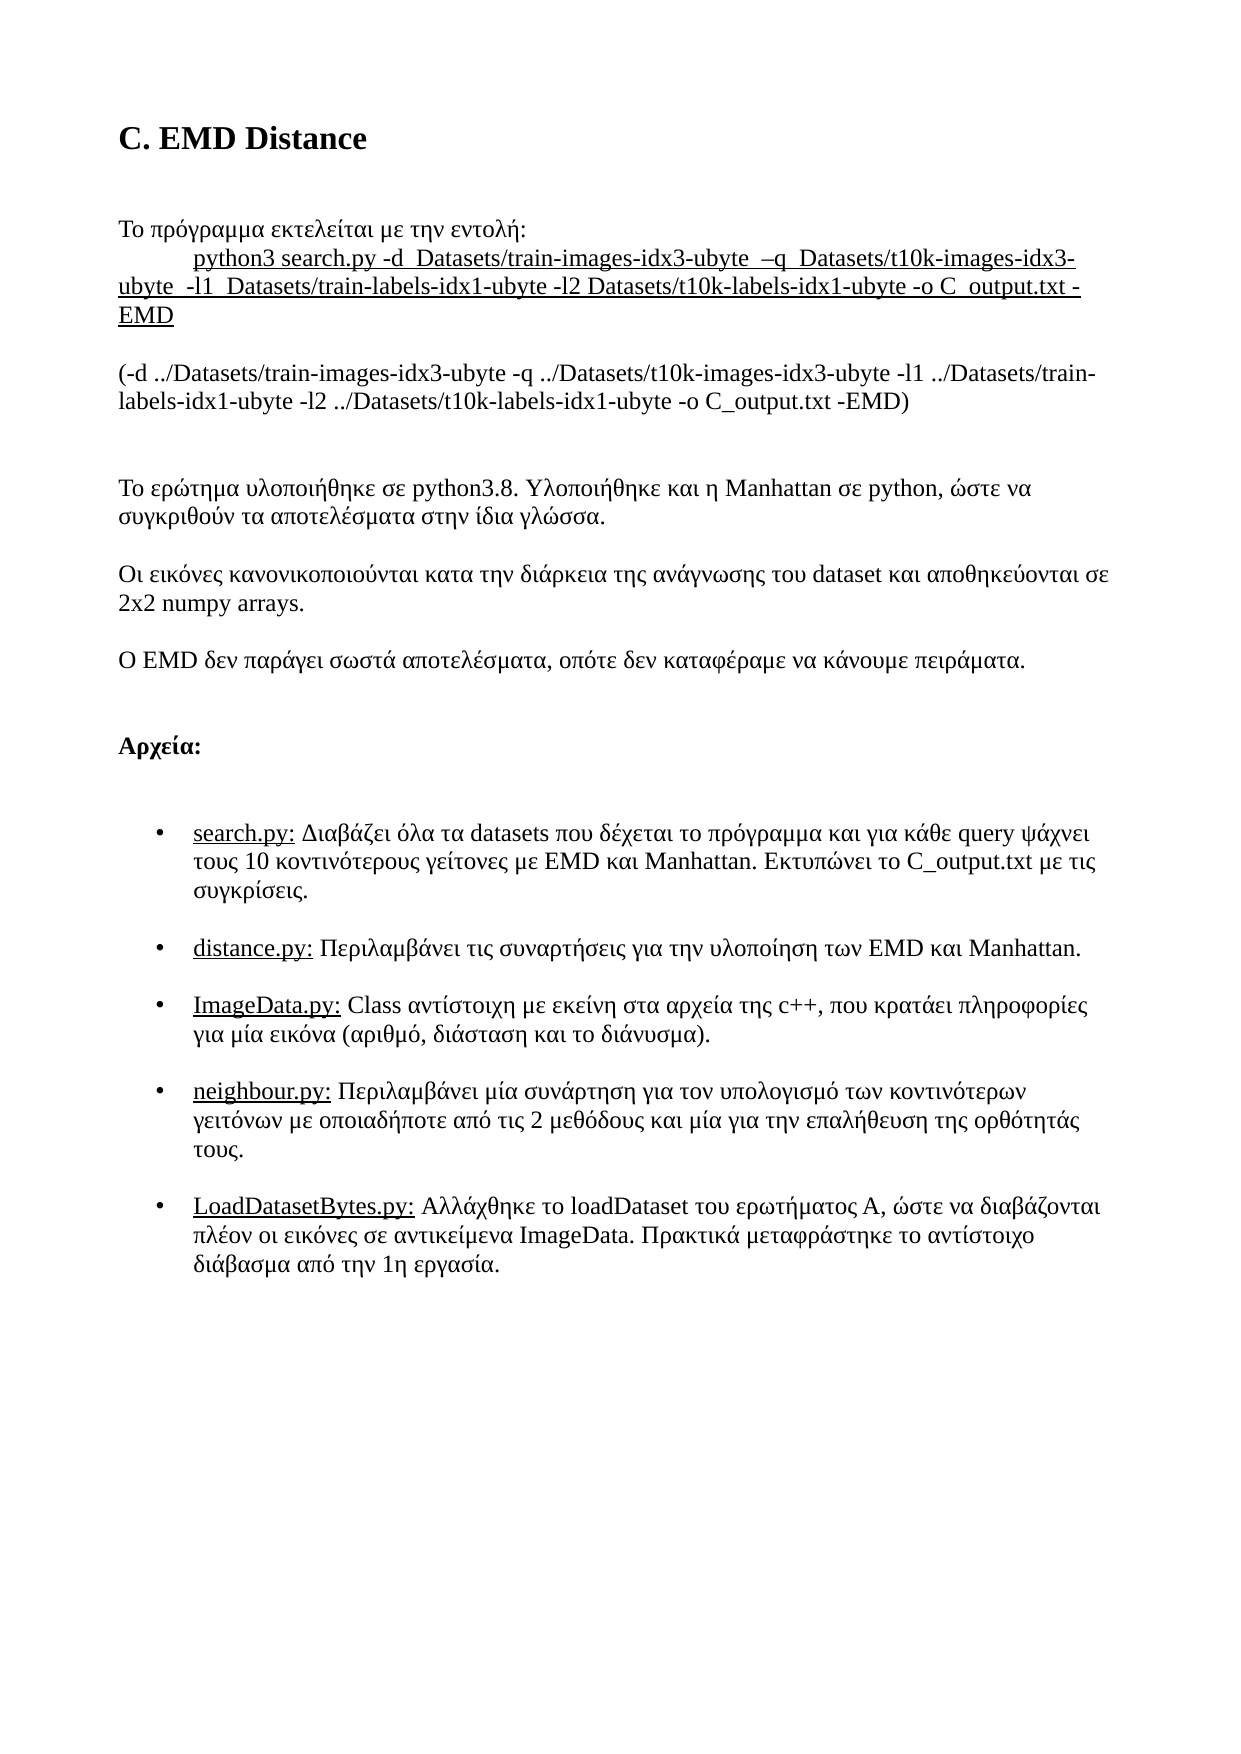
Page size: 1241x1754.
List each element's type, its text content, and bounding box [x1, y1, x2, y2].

text Οι εικόνες κανονικοποιούνται κατα την διάρκεια της ανάγνωσης του dataset και αποθηκεύονται σε 2x2 numpy arrays. [118, 559, 1122, 616]
text C. EMD Distance [118, 118, 1122, 156]
list distance.py: Περιλαμβάνει τις συναρτήσεις για την υλοποίηση των EMD και Manhattan. [156, 933, 1122, 961]
text Αρχεία: [118, 731, 1122, 760]
text Το πρόγραμμα εκτελείται με την εντολή: [118, 214, 1122, 243]
list ImageData.py: Class αντίστοιχη με εκείνη στα αρχεία της c++, που κρατάει πληροφορίες για μία εικόνα (αριθμό, διάσταση και το διάνυσμα). [156, 990, 1122, 1048]
text Ο EMD δεν παράγει σωστά αποτελέσματα, οπότε δεν καταφέραμε να κάνουμε πειράματα. [118, 645, 1122, 674]
text Το ερώτημα υλοποιήθηκε σε python3.8. Υλοποιήθηκε και η Manhattan σε python, ώστε να συγκριθούν τα αποτελέσματα στην ίδια γλώσσα. [118, 473, 1122, 530]
list search.py: Διαβάζει όλα τα datasets που δέχεται το πρόγραμμα και για κάθε query ψάχνει τους 10 κοντινότερους γείτονες με EMD και Manhattan. Εκτυπώνει το C_output.txt με τις συγκρίσεις. [156, 818, 1122, 904]
list LoadDatasetBytes.py: Αλλάχθηκε το loadDataset του ερωτήματος Α, ώστε να διαβάζονται πλέον οι εικόνες σε αντικείμενα ImageData. Πρακτικά μεταφράστηκε το αντίστοιχο διάβασμα από την 1η εργασία. [156, 1191, 1122, 1278]
text python3 search.py -d Datasets/train-images-idx3-ubyte –q Datasets/t10k-images-idx3-ubyte -l1 Datasets/train-labels-idx1-ubyte -l2 Datasets/t10k-labels-idx1-ubyte -o C_output.txt -EMD [118, 243, 1122, 329]
text (-d ../Datasets/train-images-idx3-ubyte -q ../Datasets/t10k-images-idx3-ubyte -l1 ../Datasets/train-labels-idx1-ubyte -l2 ../Datasets/t10k-labels-idx1-ubyte -o C_output.txt -EMD) [118, 358, 1122, 415]
list neighbour.py: Περιλαμβάνει μία συνάρτηση για τον υπολογισμό των κοντινότερων γειτόνων με οποιαδήποτε από τις 2 μεθόδους και μία για την επαλήθευση της ορθότητάς τους. [156, 1076, 1122, 1163]
